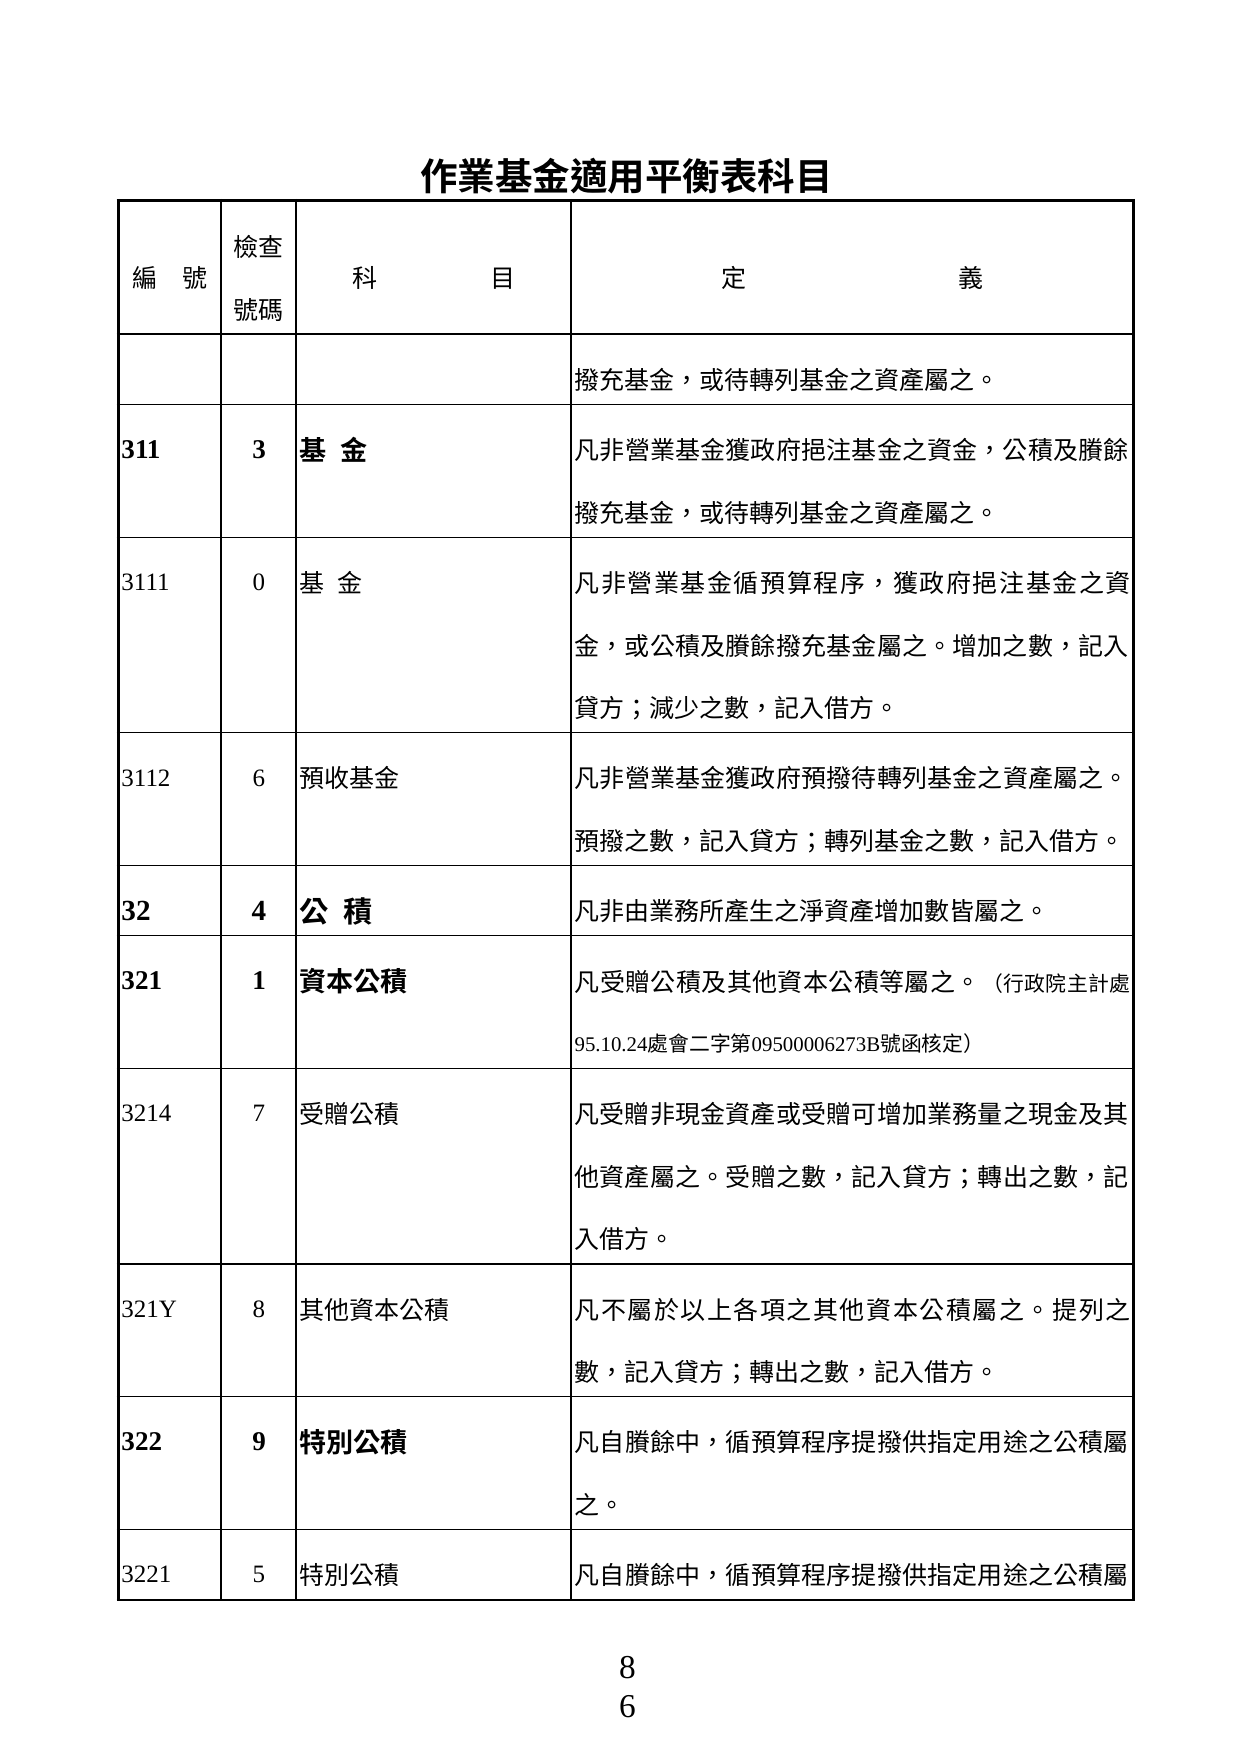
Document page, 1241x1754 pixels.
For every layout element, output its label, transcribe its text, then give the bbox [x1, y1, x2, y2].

table_cell 編 號 [120, 202, 220, 333]
table_cell 凡非營業基金循預算程序，獲政府挹注基金之資金，或公積及賸餘撥充基金屬之。增加之數，記入貸方；減少之數，記入借方。 [572, 538, 1132, 732]
table_header 作業基金適用平衡表科目 [118, 130, 1134, 199]
table_cell 6 [222, 733, 295, 864]
table_cell 其他資本公積 [297, 1265, 570, 1396]
table_cell [120, 335, 220, 403]
table_cell 特別公積 [297, 1530, 570, 1599]
table_cell 9 [222, 1397, 295, 1528]
table_cell 3214 [120, 1069, 220, 1263]
table_cell 3221 [120, 1530, 220, 1599]
table_cell 公 積 [297, 866, 570, 935]
table_cell 311 [120, 405, 220, 536]
table_cell 凡不屬於以上各項之其他資本公積屬之。提列之數，記入貸方；轉出之數，記入借方。 [572, 1265, 1132, 1396]
table_cell 凡非營業基金獲政府挹注基金之資金，公積及賸餘撥充基金，或待轉列基金之資產屬之。 [572, 405, 1132, 536]
table_cell 322 [120, 1397, 220, 1528]
table_cell 定 義 [572, 202, 1132, 333]
table_cell 3 [222, 405, 295, 536]
table_cell 3111 [120, 538, 220, 732]
table_cell 凡自賸餘中，循預算程序提撥供指定用途之公積屬之。 [572, 1397, 1132, 1528]
table_cell 凡非營業基金獲政府預撥待轉列基金之資產屬之。預撥之數，記入貸方；轉列基金之數，記入借方。 [572, 733, 1132, 864]
table_cell 5 [222, 1530, 295, 1599]
table_cell 321 [120, 936, 220, 1068]
table_cell 基 金 [297, 538, 570, 732]
table_cell 受贈公積 [297, 1069, 570, 1263]
table_cell 基 金 [297, 405, 570, 536]
table_cell 凡非由業務所產生之淨資產增加數皆屬之。 [572, 866, 1132, 935]
table_cell [297, 335, 570, 403]
table_cell 8 [222, 1265, 295, 1396]
table_cell 檢查號碼 [222, 202, 295, 333]
table_cell 特別公積 [297, 1397, 570, 1528]
table_cell 撥充基金，或待轉列基金之資產屬之。 [572, 335, 1132, 403]
table_cell 4 [222, 866, 295, 935]
table_cell 1 [222, 936, 295, 1068]
table_cell 科 目 [297, 202, 570, 333]
table_cell 7 [222, 1069, 295, 1263]
table_cell 凡自賸餘中，循預算程序提撥供指定用途之公積屬 [572, 1530, 1132, 1599]
table_cell 32 [120, 866, 220, 935]
table_cell 資本公積 [297, 936, 570, 1068]
table_cell 3112 [120, 733, 220, 864]
table_cell 321Y [120, 1265, 220, 1396]
table_cell 0 [222, 538, 295, 732]
table_cell 預收基金 [297, 733, 570, 864]
table_cell 凡受贈公積及其他資本公積等屬之。（行政院主計處95.10.24處會二字第09500006273B號函核定） [572, 936, 1132, 1068]
table_cell 凡受贈非現金資產或受贈可增加業務量之現金及其他資產屬之。受贈之數，記入貸方；轉出之數，記入借方。 [572, 1069, 1132, 1263]
table_cell [222, 335, 295, 403]
